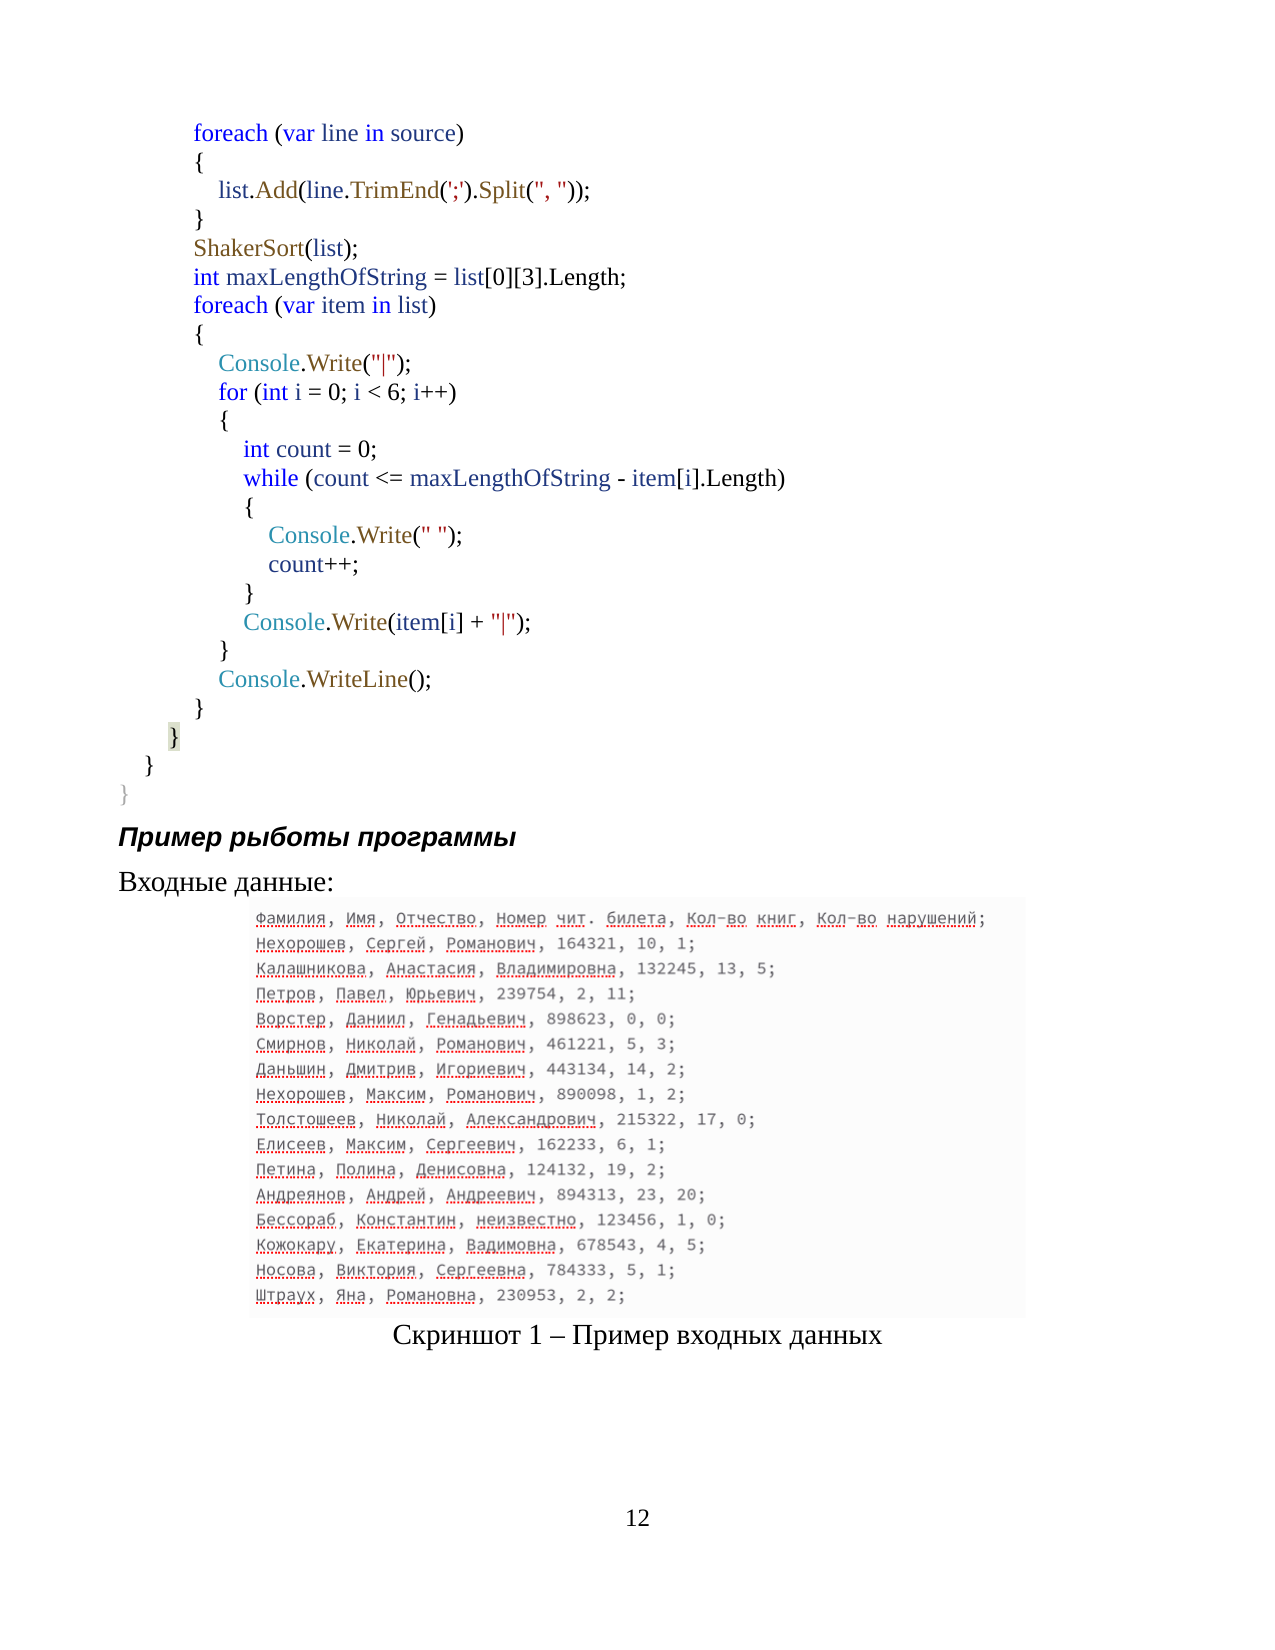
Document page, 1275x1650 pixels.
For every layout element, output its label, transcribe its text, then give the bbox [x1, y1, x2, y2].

text Скриншот 1 – Пример входных данных [118, 1317, 1157, 1351]
text foreach (var line in source) { list.Add(line.TrimEnd(';').Split(", ")); } ShakerSort(list); int maxLengthOfString = list[0][3].Length; foreach (var item in list) { Console.Write("|"); for (int i = 0; i < 6; i++) { int count = 0; while (count <= maxLengthOfString - item[i].Length) { Console.Write(" "); count++; } Console.Write(item[i] + "|"); } Console.WriteLine(); } } } } [118, 118, 1157, 808]
picture [249, 897, 1026, 1318]
text Входные данные: [118, 864, 1157, 898]
subtitle Пример рыботы программы [118, 821, 1157, 852]
